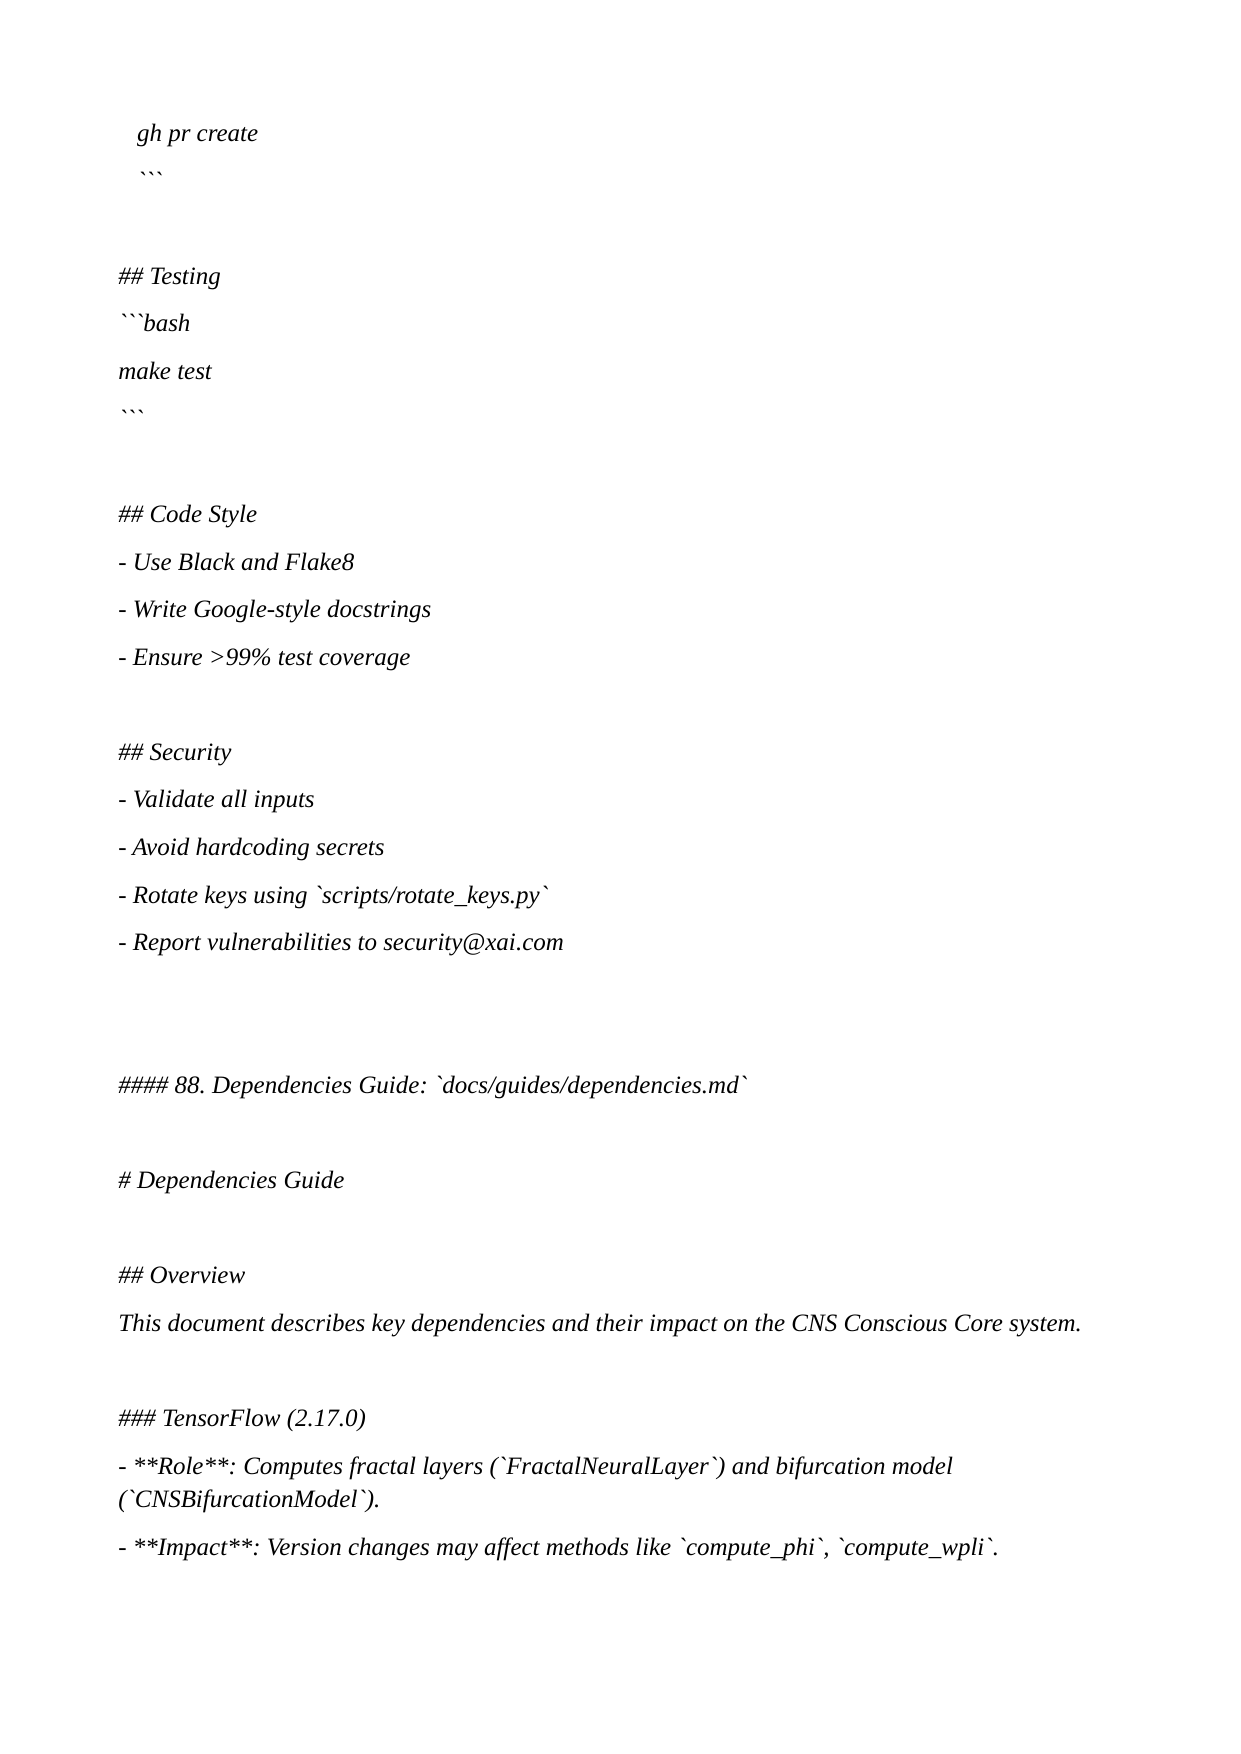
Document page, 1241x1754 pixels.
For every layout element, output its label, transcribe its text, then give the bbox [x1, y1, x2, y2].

text - **Impact**: Version changes may affect methods like `compute_phi`, `compute_wpli`. [118, 1532, 1122, 1560]
text This document describes key dependencies and their impact on the CNS Conscious Core system. [118, 1308, 1122, 1337]
text - Ensure >99% test coverage [118, 642, 1122, 671]
text ## Testing [118, 261, 1122, 290]
text ``` [118, 166, 1122, 194]
text gh pr create [118, 118, 1122, 147]
text #### 88. Dependencies Guide: `docs/guides/dependencies.md` [118, 1070, 1122, 1099]
text make test [118, 356, 1122, 385]
text ## Code Style [118, 499, 1122, 528]
text ### TensorFlow (2.17.0) [118, 1403, 1122, 1432]
text - Report vulnerabilities to security@xai.com [118, 927, 1122, 956]
text - Avoid hardcoding secrets [118, 832, 1122, 861]
text ## Security [118, 737, 1122, 766]
text - Use Black and Flake8 [118, 547, 1122, 575]
text - Validate all inputs [118, 784, 1122, 813]
text # Dependencies Guide [118, 1165, 1122, 1194]
text - Write Google-style docstrings [118, 594, 1122, 623]
text - Rotate keys using `scripts/rotate_keys.py` [118, 880, 1122, 908]
text ``` [118, 404, 1122, 432]
text ```bash [118, 308, 1122, 337]
text - **Role**: Computes fractal layers (`FractalNeuralLayer`) and bifurcation model (`CNSBifurcationModel`). [118, 1451, 1122, 1513]
text ## Overview [118, 1261, 1122, 1289]
